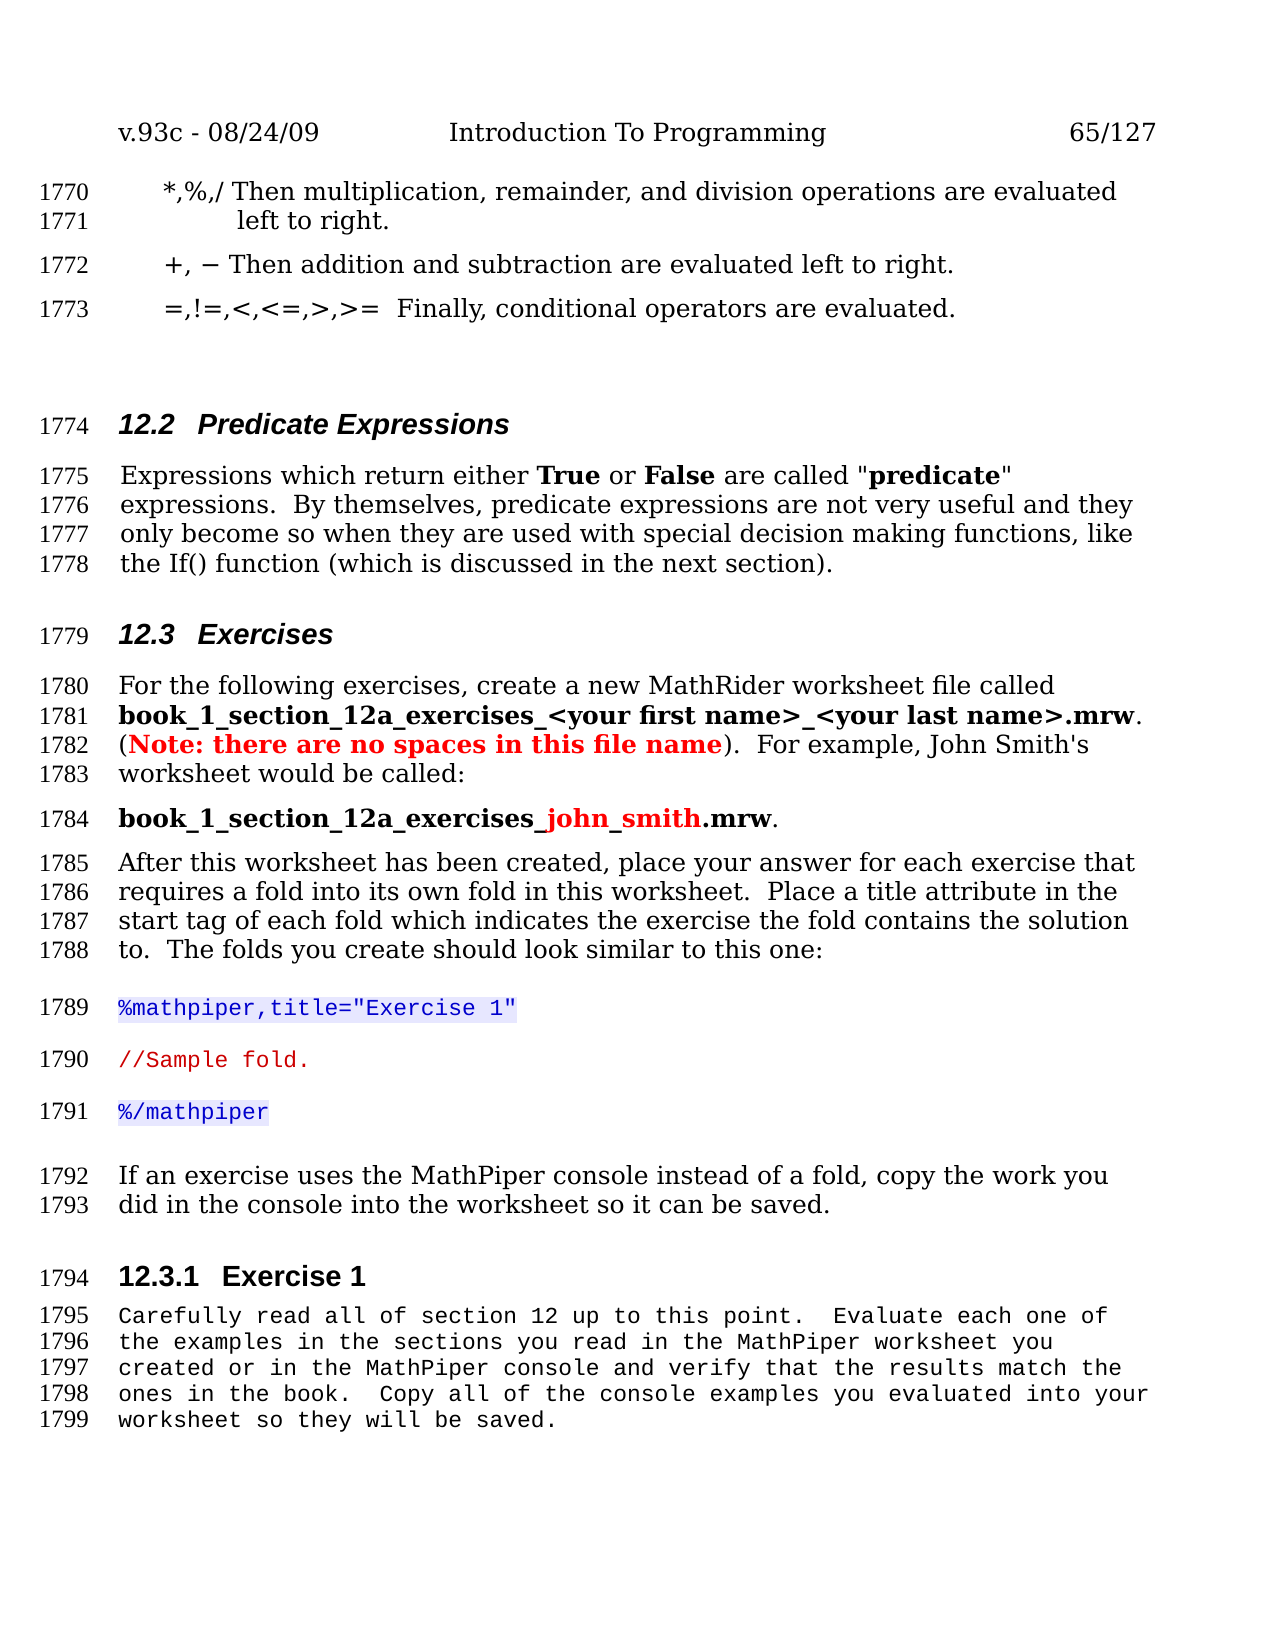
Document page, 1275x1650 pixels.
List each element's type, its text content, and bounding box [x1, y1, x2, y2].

text For the following exercises, create a new MathRider worksheet file called book_1_section_12a_exercises_<your first name>_<your last name>.mrw. (Note: there are no spaces in this file name). For example, John Smith's worksheet would be called: [118, 672, 1157, 789]
subtitle Exercises [118, 617, 1157, 651]
text If an exercise uses the MathPiper console instead of a fold, copy the work you did in the console into the worksheet so it can be saved. [118, 1161, 1157, 1219]
text +, − Then addition and subtraction are evaluated left to right. [163, 250, 1157, 279]
text book_1_section_12a_exercises_john_smith.mrw. [118, 804, 1157, 833]
subtitle Exercise 1 [118, 1259, 1157, 1292]
text Expressions which return either True or False are called "predicate" expressions. By themselves, predicate expressions are not very useful and they only become so when they are used with special decision making functions, like the If() function (which is discussed in the next section). [120, 461, 1157, 578]
text After this worksheet has been created, place your answer for each exercise that requires a fold into its own fold in this worksheet. Place a title attribute in the start tag of each fold which indicates the exercise the fold contains the solution to. The folds you create should look similar to this one: [118, 848, 1157, 965]
text *,%,/ Then multiplication, remainder, and division operations are evaluated left to right. [163, 177, 1157, 235]
subtitle Predicate Expressions [118, 407, 1157, 440]
text %mathpiper,title="Exercise 1" [118, 997, 1157, 1023]
text Carefully read all of section 12 up to this point. Evaluate each one of the examples in the sections you read in the MathPiper worksheet you created or in the MathPiper console and verify that the results match the ones in the book. Copy all of the console examples you evaluated into your worksheet so they will be saved. [118, 1304, 1157, 1434]
text =,!=,<,<=,>,>= Finally, conditional operators are evaluated. [163, 294, 1157, 323]
text //Sample fold. [118, 1048, 1157, 1074]
text %/mathpiper [118, 1100, 1157, 1126]
